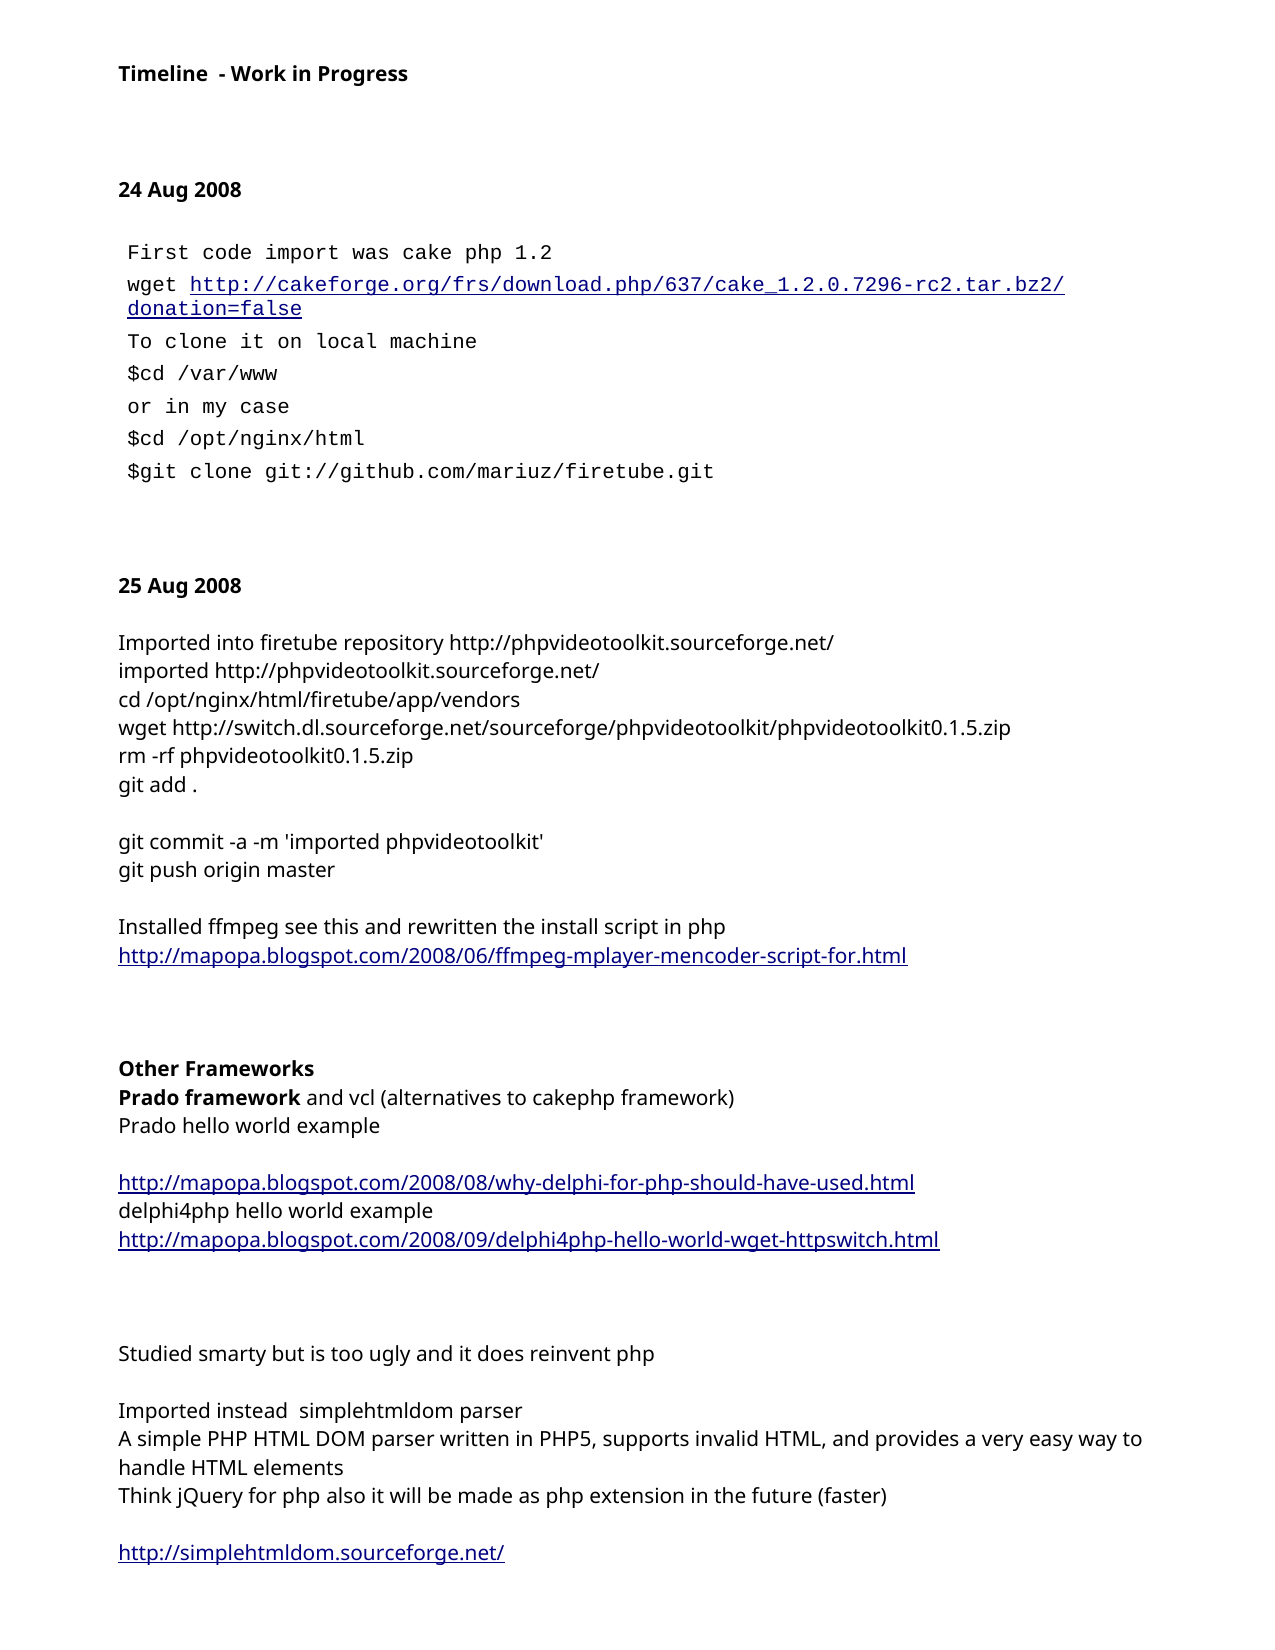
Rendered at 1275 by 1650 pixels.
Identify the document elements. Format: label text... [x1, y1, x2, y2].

text First code import was cake php 1.2 [127, 242, 1207, 265]
text Timeline - Work in Progress [118, 59, 1216, 87]
text wget http://cakeforge.org/frs/download.php/637/cake_1.2.0.7296-rc2.tar.bz2/donation=false [127, 274, 1207, 322]
text To clone it on local machine [127, 331, 1207, 354]
text $git clone git://github.com/mariuz/firetube.git [127, 461, 1207, 485]
text $cd /opt/nginx/html [127, 428, 1207, 452]
text $cd /var/www [127, 363, 1207, 387]
text 24 Aug 2008 [118, 175, 1216, 203]
text or in my case [127, 396, 1207, 419]
text 25 Aug 2008 Imported into firetube repository http://phpvideotoolkit.sourceforge.net/ imported http://phpvideotoolkit.sourceforge.net/ cd /opt/nginx/html/firetube/app/vendors wget http://switch.dl.sourceforge.net/sourceforge/phpvideotoolkit/phpvideotoolkit0.1.5.zip rm -rf phpvideotoolkit0.1.5.zip git add . git commit -a -m 'imported phpvideotoolkit' git push origin master Installed ffmpeg see this and rewritten the install script in php http://mapopa.blogspot.com/2008/06/ffmpeg-mplayer-mencoder-script-for.html Other Frameworks Prado framework and vcl (alternatives to cakephp framework) Prado hello world example http://mapopa.blogspot.com/2008/08/why-delphi-for-php-should-have-used.html delphi4php hello world example http://mapopa.blogspot.com/2008/09/delphi4php-hello-world-wget-httpswitch.html Studied smarty but is too ugly and it does reinvent php Imported instead simplehtmldom parser A simple PHP HTML DOM parser written in PHP5, supports invalid HTML, and provides a very easy way to handle HTML elements Think jQuery for php also it will be made as php extension in the future (faster) http://simplehtmldom.sourceforge.net/ [118, 514, 1216, 1566]
